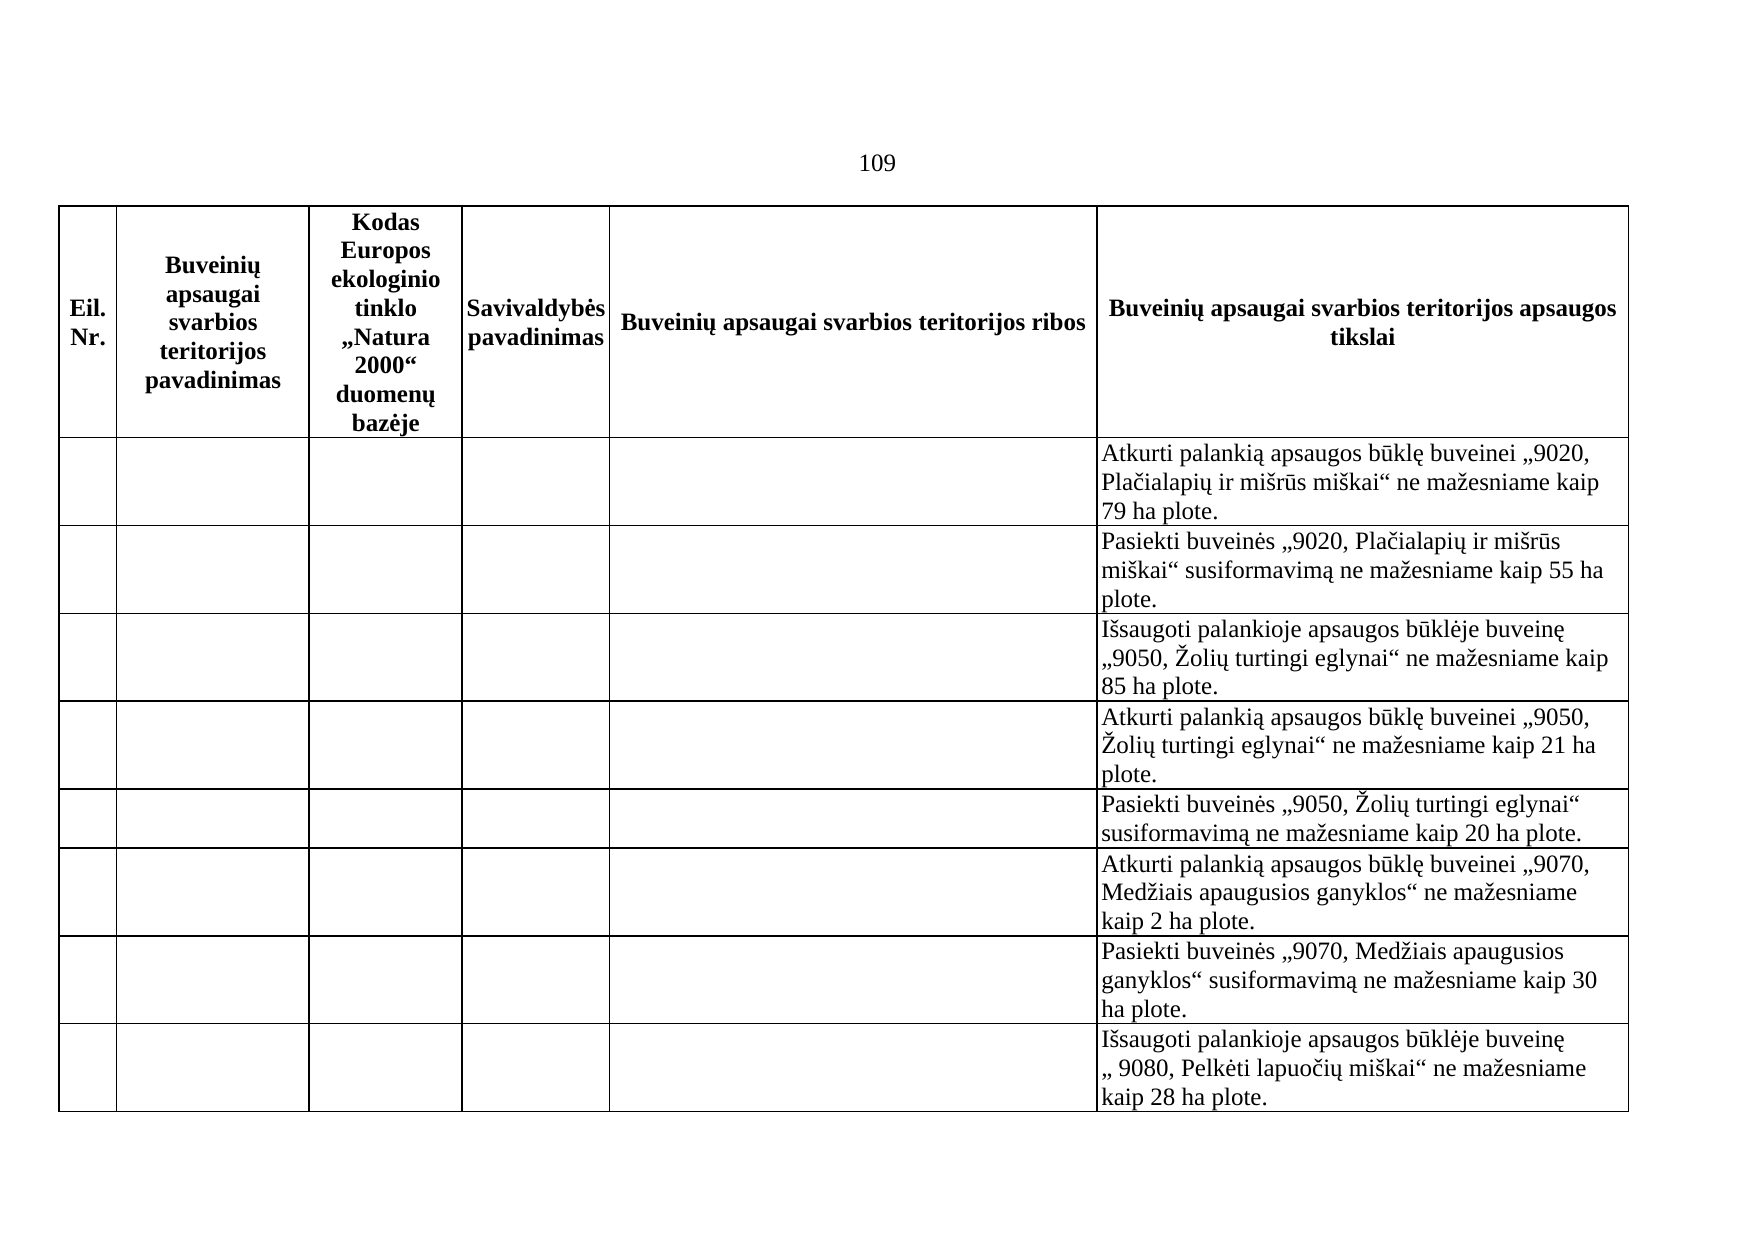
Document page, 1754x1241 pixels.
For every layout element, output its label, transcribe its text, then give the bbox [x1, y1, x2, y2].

table_cell Pasiekti buveinės „9050, Žolių turtingi eglynai“ susiformavimą ne mažesniame kaip 20 ha plote. [1098, 790, 1628, 847]
table_cell [310, 526, 461, 612]
table_cell [60, 1024, 116, 1111]
table_cell [117, 849, 308, 935]
table_cell [610, 526, 1096, 612]
table_cell [610, 438, 1096, 524]
table_cell [610, 937, 1096, 1023]
table_cell [463, 614, 609, 700]
table_cell [117, 702, 308, 788]
table_cell Pasiekti buveinės „9020, Plačialapių ir mišrūs miškai“ susiformavimą ne mažesniame kaip 55 ha plote. [1098, 526, 1628, 612]
table_cell [60, 790, 116, 847]
table_header Kodas Europos ekologinio tinklo „Natura 2000“ duomenų bazėje [310, 207, 461, 437]
table_cell [310, 937, 461, 1023]
table_cell [117, 526, 308, 612]
table_header Buveinių apsaugai svarbios teritorijos ribos [610, 207, 1096, 437]
table_cell [310, 849, 461, 935]
table_cell Pasiekti buveinės „9070, Medžiais apaugusios ganyklos“ susiformavimą ne mažesniame kaip 30 ha plote. [1098, 937, 1628, 1023]
table_cell [117, 614, 308, 700]
table_header Savivaldybės pavadinimas [463, 207, 609, 437]
table_cell [60, 438, 116, 524]
table_cell Atkurti palankią apsaugos būklę buveinei „9070, Medžiais apaugusios ganyklos“ ne mažesniame kaip 2 ha plote. [1098, 849, 1628, 935]
table_cell [463, 526, 609, 612]
table_cell [117, 790, 308, 847]
table_cell [610, 1024, 1096, 1111]
table_cell [117, 438, 308, 524]
table_cell [117, 937, 308, 1023]
table_cell [463, 849, 609, 935]
table_cell [60, 849, 116, 935]
table_cell [610, 849, 1096, 935]
table_cell [60, 614, 116, 700]
table_cell Išsaugoti palankioje apsaugos būklėje buveinę „9050, Žolių turtingi eglynai“ ne mažesniame kaip 85 ha plote. [1098, 614, 1628, 700]
table_header Eil. Nr. [60, 207, 116, 437]
table_cell [463, 1024, 609, 1111]
table_cell [610, 790, 1096, 847]
table_cell [610, 702, 1096, 788]
table_cell Atkurti palankią apsaugos būklę buveinei „9050, Žolių turtingi eglynai“ ne mažesniame kaip 21 ha plote. [1098, 702, 1628, 788]
table_cell [610, 614, 1096, 700]
table_cell [117, 1024, 308, 1111]
table_cell [310, 614, 461, 700]
table_cell [463, 702, 609, 788]
table_cell [463, 438, 609, 524]
table_header Buveinių apsaugai svarbios teritorijos pavadinimas [117, 207, 308, 437]
table_cell [463, 790, 609, 847]
table_cell [463, 937, 609, 1023]
table_cell [60, 526, 116, 612]
table_header Buveinių apsaugai svarbios teritorijos apsaugos tikslai [1098, 207, 1628, 437]
table_cell [310, 702, 461, 788]
table_cell Išsaugoti palankioje apsaugos būklėje buveinę „ 9080, Pelkėti lapuočių miškai“ ne mažesniame kaip 28 ha plote. [1098, 1024, 1628, 1111]
table_cell [310, 438, 461, 524]
table_cell [310, 1024, 461, 1111]
table_cell [60, 937, 116, 1023]
table_cell [310, 790, 461, 847]
table_cell [60, 702, 116, 788]
table_cell Atkurti palankią apsaugos būklę buveinei „9020, Plačialapių ir mišrūs miškai“ ne mažesniame kaip 79 ha plote. [1098, 438, 1628, 524]
